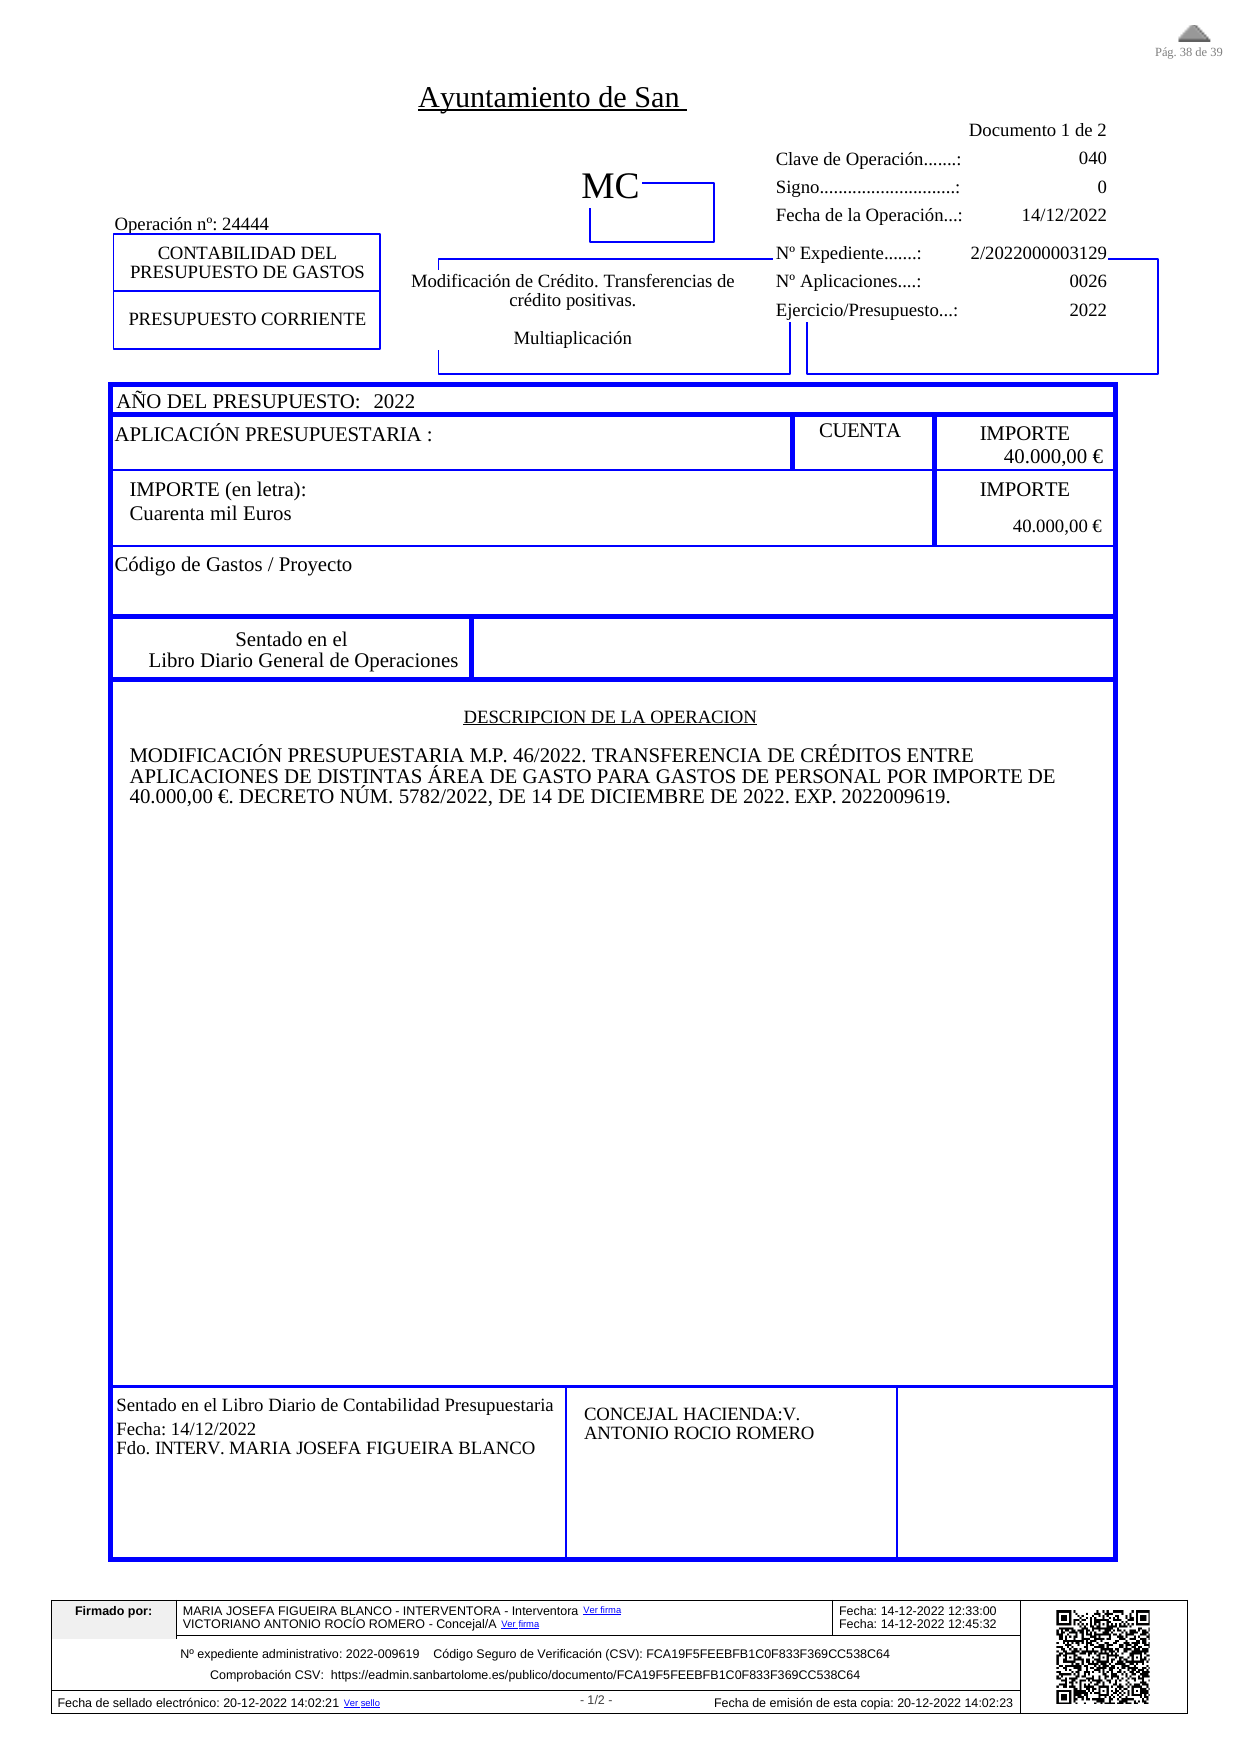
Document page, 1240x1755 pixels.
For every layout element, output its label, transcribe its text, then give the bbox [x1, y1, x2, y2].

table_cell Sentado en el Libro Diario de Contabilidad Presupuestaria Fecha: 14/12/2022 Fdo. INTERV. MARIA JOSEFA FIGUEIRA BLANCO [113, 1388, 565, 1557]
table_cell CONCEJAL HACIENDA:V. ANTONIO ROCIO ROMERO [567, 1388, 896, 1557]
table_cell [898, 1388, 1113, 1557]
table_cell CUENTA [795, 417, 932, 469]
picture [1056, 1610, 1150, 1704]
table_header Fecha: 14-12-2022 12:33:00 Fecha: 14-12-2022 12:45:32 [833, 1601, 1020, 1635]
table_cell Fecha de sellado electrónico: 20-12-2022 14:02:21 Ver sello - 1/2 - Fecha de emisión de esta copia: 20-12-2022 14:02:23 [52, 1691, 1020, 1713]
table_cell DESCRIPCION DE LA OPERACION MODIFICACIÓN PRESUPUESTARIA M.P. 46/2022. TRANSFERENCIA DE CRÉDITOS ENTRE APLICACIONES DE DISTINTAS ÁREA DE GASTO PARA GASTOS DE PERSONAL POR IMPORTE DE 40.000,00 €. DECRETO NÚM. 5782/2022, DE 14 DE DICIEMBRE DE 2022. EXP. 2022009619. [113, 682, 1113, 1385]
table_cell Sentado en el Libro Diario General de Operaciones [113, 619, 469, 677]
table_header Firmado por: [52, 1601, 176, 1635]
table_cell [474, 619, 1113, 677]
table_header MARIA JOSEFA FIGUEIRA BLANCO - INTERVENTORA - Interventora Ver firma VICTORIANO ANTONIO ROCÍO ROMERO - Concejal/A Ver firma [177, 1601, 832, 1635]
table_cell APLICACIÓN PRESUPUESTARIA : [113, 417, 790, 469]
table_cell IMPORTE 40.000,00 € [937, 417, 1113, 469]
table_cell IMPORTE 40.000,00 € [937, 471, 1113, 544]
table_cell IMPORTE (en letra): Cuarenta mil Euros [113, 471, 932, 544]
table_header [1021, 1601, 1187, 1713]
table_cell Nº expediente administrativo: 2022-009619 Código Seguro de Verificación (CSV): FCA19F5FEEBFB1C0F833F369CC538C64 Comprobación CSV: https://eadmin.sanbartolome.es/publico/documento/FCA19F5FEEBFB1C0F833F369CC538C64 [52, 1636, 1020, 1689]
table_header AÑO DEL PRESUPUESTO: 2022 [113, 387, 1113, 412]
picture [1177, 25, 1211, 42]
table_cell Código de Gastos / Proyecto [113, 547, 1113, 614]
